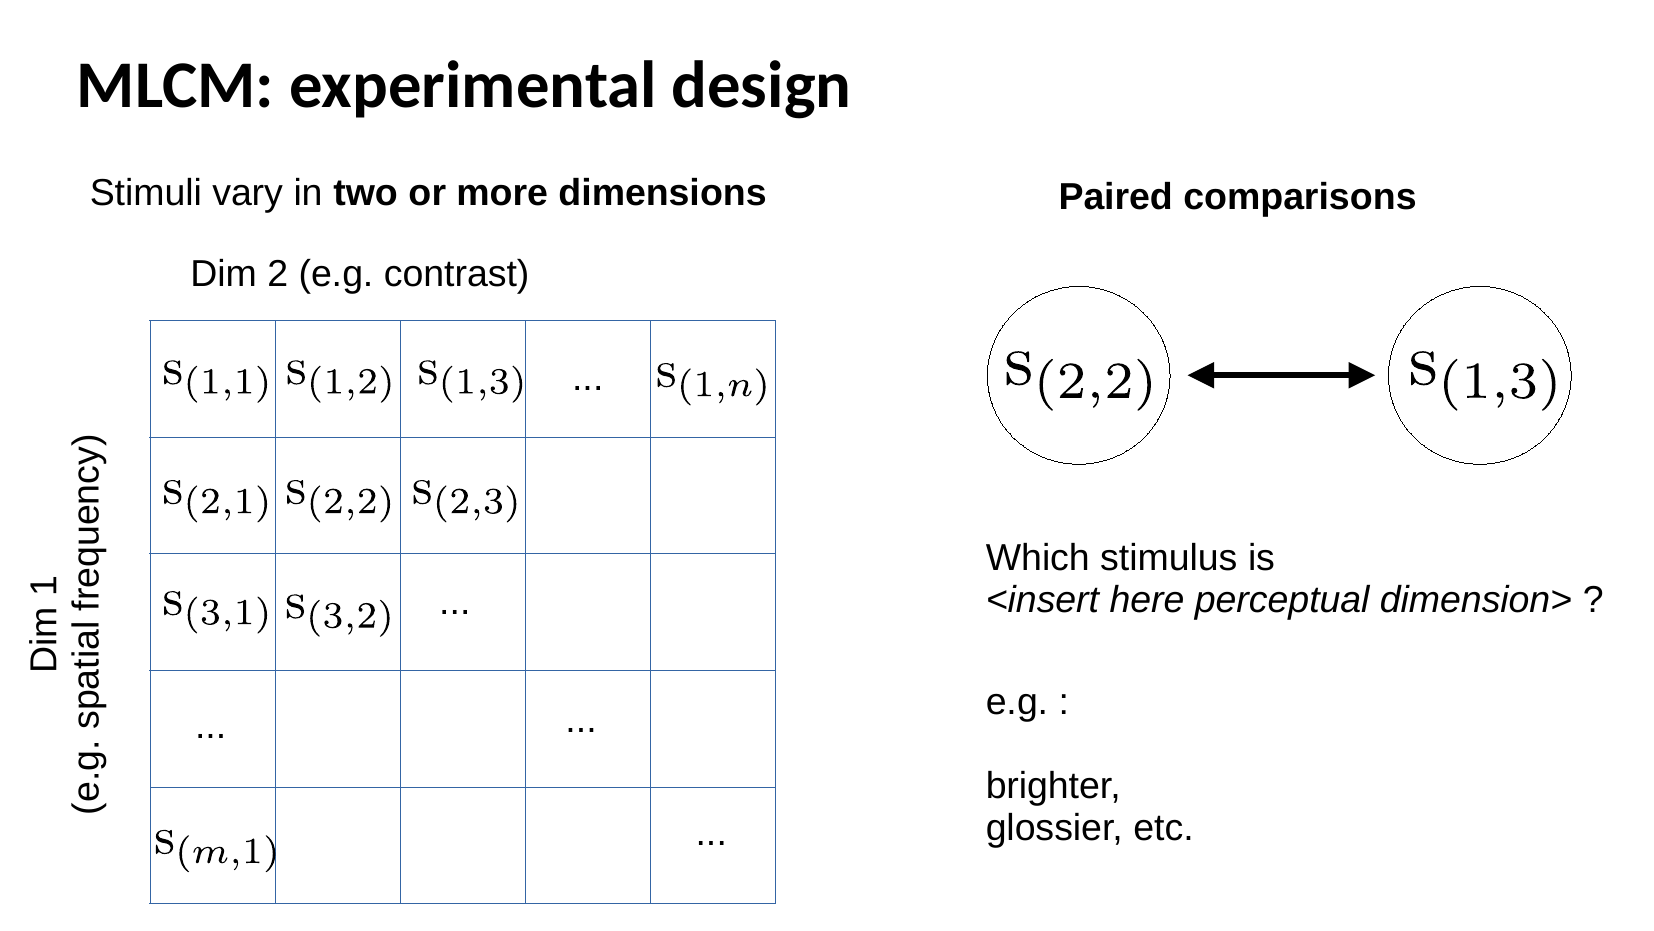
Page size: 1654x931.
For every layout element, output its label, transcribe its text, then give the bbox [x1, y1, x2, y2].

text_box [1006, 351, 1151, 411]
text_box [164, 591, 268, 634]
text_box ... [557, 349, 670, 420]
text_box Stimuli vary in two or more dimensions [75, 163, 826, 239]
text_box Dim 1 (e.g. spatial frequency) [15, 343, 114, 906]
text_box [155, 829, 276, 873]
text_box ... [424, 573, 537, 644]
text_box ... [680, 804, 794, 875]
text_box Paired comparisons [975, 167, 1501, 267]
text_box Dim 2 (e.g. contrast) [175, 244, 739, 320]
text_box e.g. : brighter, glossier, etc. [971, 673, 1647, 857]
text_box [413, 480, 517, 523]
text_box [164, 360, 268, 403]
text_box [670, 363, 766, 406]
text_box Which stimulus is <insert here perceptual dimension> ? [971, 528, 1651, 670]
text_box ... [180, 697, 293, 768]
text_box [287, 360, 391, 403]
text_box ... [550, 691, 664, 762]
text_box [286, 594, 390, 637]
text_box [164, 480, 268, 523]
text_box [287, 480, 391, 523]
title MLCM: experimental design [76, 13, 1565, 169]
text_box [419, 360, 523, 403]
text_box [1411, 351, 1556, 411]
